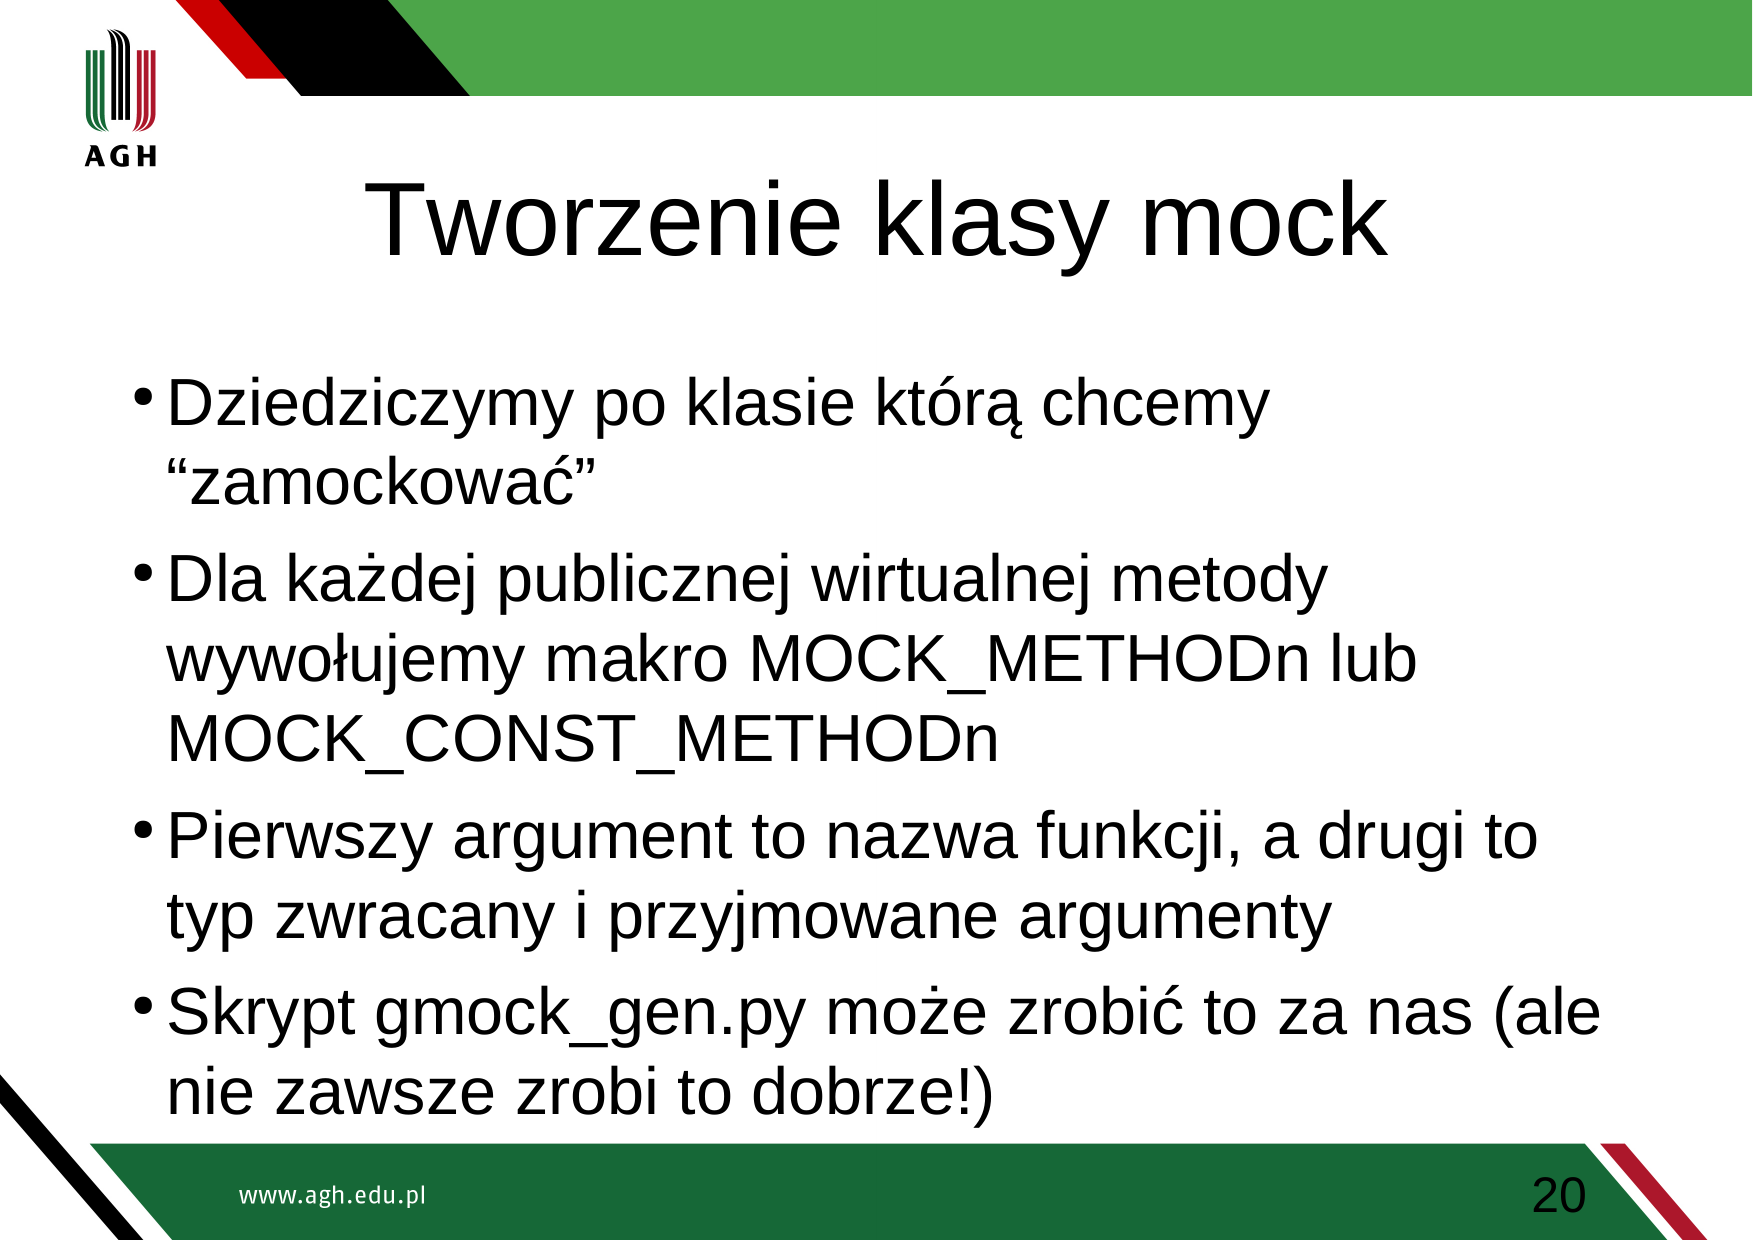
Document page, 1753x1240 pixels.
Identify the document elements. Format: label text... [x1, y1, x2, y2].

title Tworzenie klasy mock [131, 110, 1622, 317]
subtitle Dziedziczymy po klasie którą chcemy “zamockować” Dla każdej publicznej wirtualnej metody wywołujemy makro MOCK_METHODn lub MOCK_CONST_METHODn Pierwszy argument to nazwa funkcji, a drugi to typ zwracany i przyjmowane argumenty Skrypt gmock_gen.py może zrobić to za nas (ale nie zawsze zrobi to dobrze!) [131, 358, 1622, 1128]
picture [0, 0, 1753, 1240]
